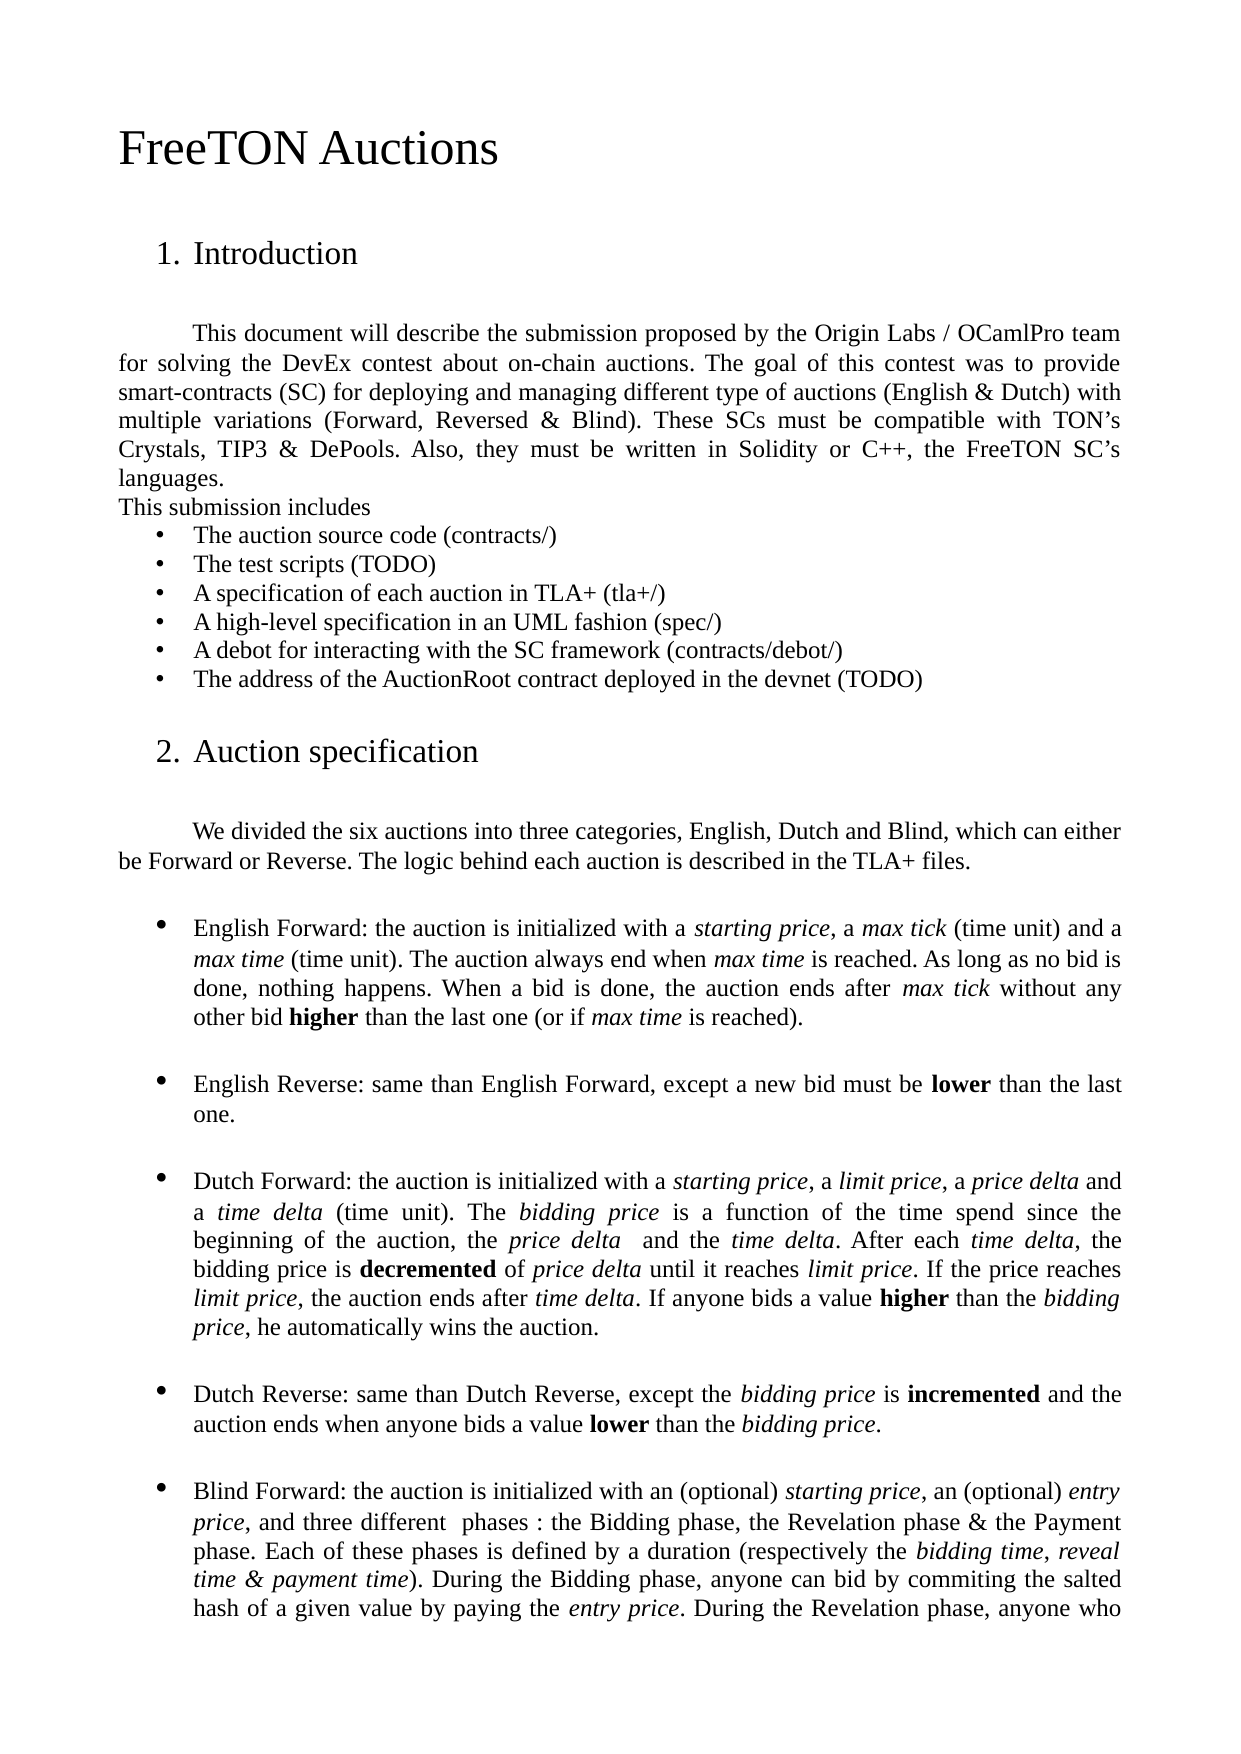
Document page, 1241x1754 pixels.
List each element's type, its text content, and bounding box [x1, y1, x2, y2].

text This document will describe the submission proposed by the Origin Labs / OCamlPro team for solving the DevEx contest about on-chain auctions. The goal of this contest was to provide smart-contracts (SC) for deploying and managing different type of auctions (English & Dutch) with multiple variations (Forward, Reversed & Blind). These SCs must be compatible with TON’s Crystals, TIP3 & DePools. Also, they must be written in Solidity or C++, the FreeTON SC’s languages. [118, 310, 1122, 492]
list A specification of each auction in TLA+ (tla+/) [156, 578, 1122, 607]
list Introduction [156, 233, 1122, 271]
text FreeTON Auctions [118, 118, 1122, 176]
list A high-level specification in an UML fashion (spec/) [156, 607, 1122, 636]
list English Reverse: same than English Forward, except a new bid must be lower than the last one. [156, 1069, 1122, 1128]
list Auction specification [156, 731, 1122, 770]
list The test scripts (TODO) [156, 549, 1122, 578]
list A debot for interacting with the SC framework (contracts/debot/) [156, 636, 1122, 664]
text This submission includes [118, 492, 1122, 521]
list The auction source code (contracts/) [156, 521, 1122, 549]
list Dutch Reverse: same than Dutch Reverse, except the bidding price is incremented and the auction ends when anyone bids a value lower than the bidding price. [156, 1379, 1122, 1438]
list Blind Forward: the auction is initialized with an (optional) starting price, an (optional) entry price, and three different phases : the Bidding phase, the Revelation phase & the Payment phase. Each of these phases is defined by a duration (respectively the bidding time, reveal time & payment time). During the Bidding phase, anyone can bid by commiting the salted hash of a given value by paying the entry price. During the Revelation phase, anyone who [156, 1476, 1122, 1622]
list Dutch Forward: the auction is initialized with a starting price, a limit price, a price delta and a time delta (time unit). The bidding price is a function of the time spend since the beginning of the auction, the price delta and the time delta. After each time delta, the bidding price is decremented of price delta until it reaches limit price. If the price reaches limit price, the auction ends after time delta. If anyone bids a value higher than the bidding price, he automatically wins the auction. [156, 1166, 1122, 1341]
list English Forward: the auction is initialized with a starting price, a max tick (time unit) and a max time (time unit). The auction always end when max time is reached. As long as no bid is done, nothing happens. When a bid is done, the auction ends after max tick without any other bid higher than the last one (or if max time is reached). [156, 913, 1122, 1030]
text We divided the six auctions into three categories, English, Dutch and Blind, which can either be Forward or Reverse. The logic behind each auction is described in the TLA+ files. [118, 808, 1122, 875]
list The address of the AuctionRoot contract deployed in the devnet (TODO) [156, 664, 1122, 693]
